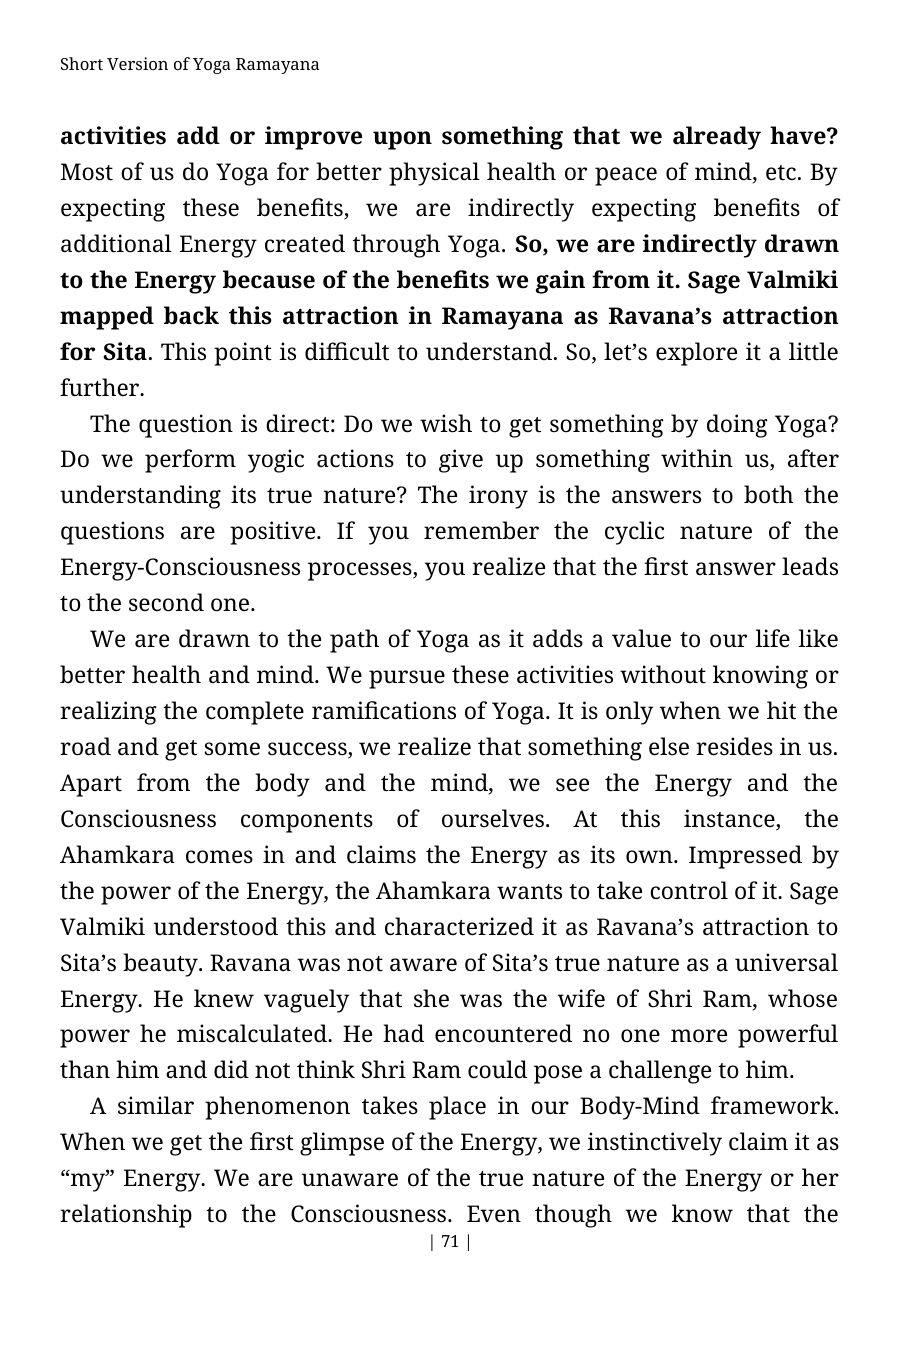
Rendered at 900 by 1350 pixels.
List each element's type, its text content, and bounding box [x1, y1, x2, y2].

text activities add or improve upon something that we already have? Most of us do Yoga for better physical health or peace of mind, etc. By expecting these benefits, we are indirectly expecting benefits of additional Energy created through Yoga. So, we are indirectly drawn to the Energy because of the benefits we gain from it. Sage Valmiki mapped back this attraction in Ramayana as Ravana’s attraction for Sita. This point is difficult to understand. So, let’s explore it a little further. [60, 120, 840, 403]
text We are drawn to the path of Yoga as it adds a value to our life like better health and mind. We pursue these activities without knowing or realizing the complete ramifications of Yoga. It is only when we hit the road and get some success, we realize that something else resides in us. Apart from the body and the mind, we see the Energy and the Consciousness components of ourselves. At this instance, the Ahamkara comes in and claims the Energy as its own. Impressed by the power of the Energy, the Ahamkara wants to take control of it. Sage Valmiki understood this and characterized it as Ravana’s attraction to Sita’s beauty. Ravana was not aware of Sita’s true nature as a universal Energy. He knew vaguely that she was the wife of Shri Ram, whose power he miscalculated. He had encountered no one more powerful than him and did not think Shri Ram could pose a challenge to him. [60, 623, 840, 1086]
text A similar phenomenon takes place in our Body-Mind framework. When we get the first glimpse of the Energy, we instinctively claim it as “my” Energy. We are unaware of the true nature of the Energy or her relationship to the Consciousness. Even though we know that the [60, 1090, 840, 1229]
text The question is direct: Do we wish to get something by doing Yoga? Do we perform yogic actions to give up something within us, after understanding its true nature? The irony is the answers to both the questions are positive. If you remember the cyclic nature of the Energy-Consciousness processes, you realize that the first answer leads to the second one. [60, 407, 840, 618]
